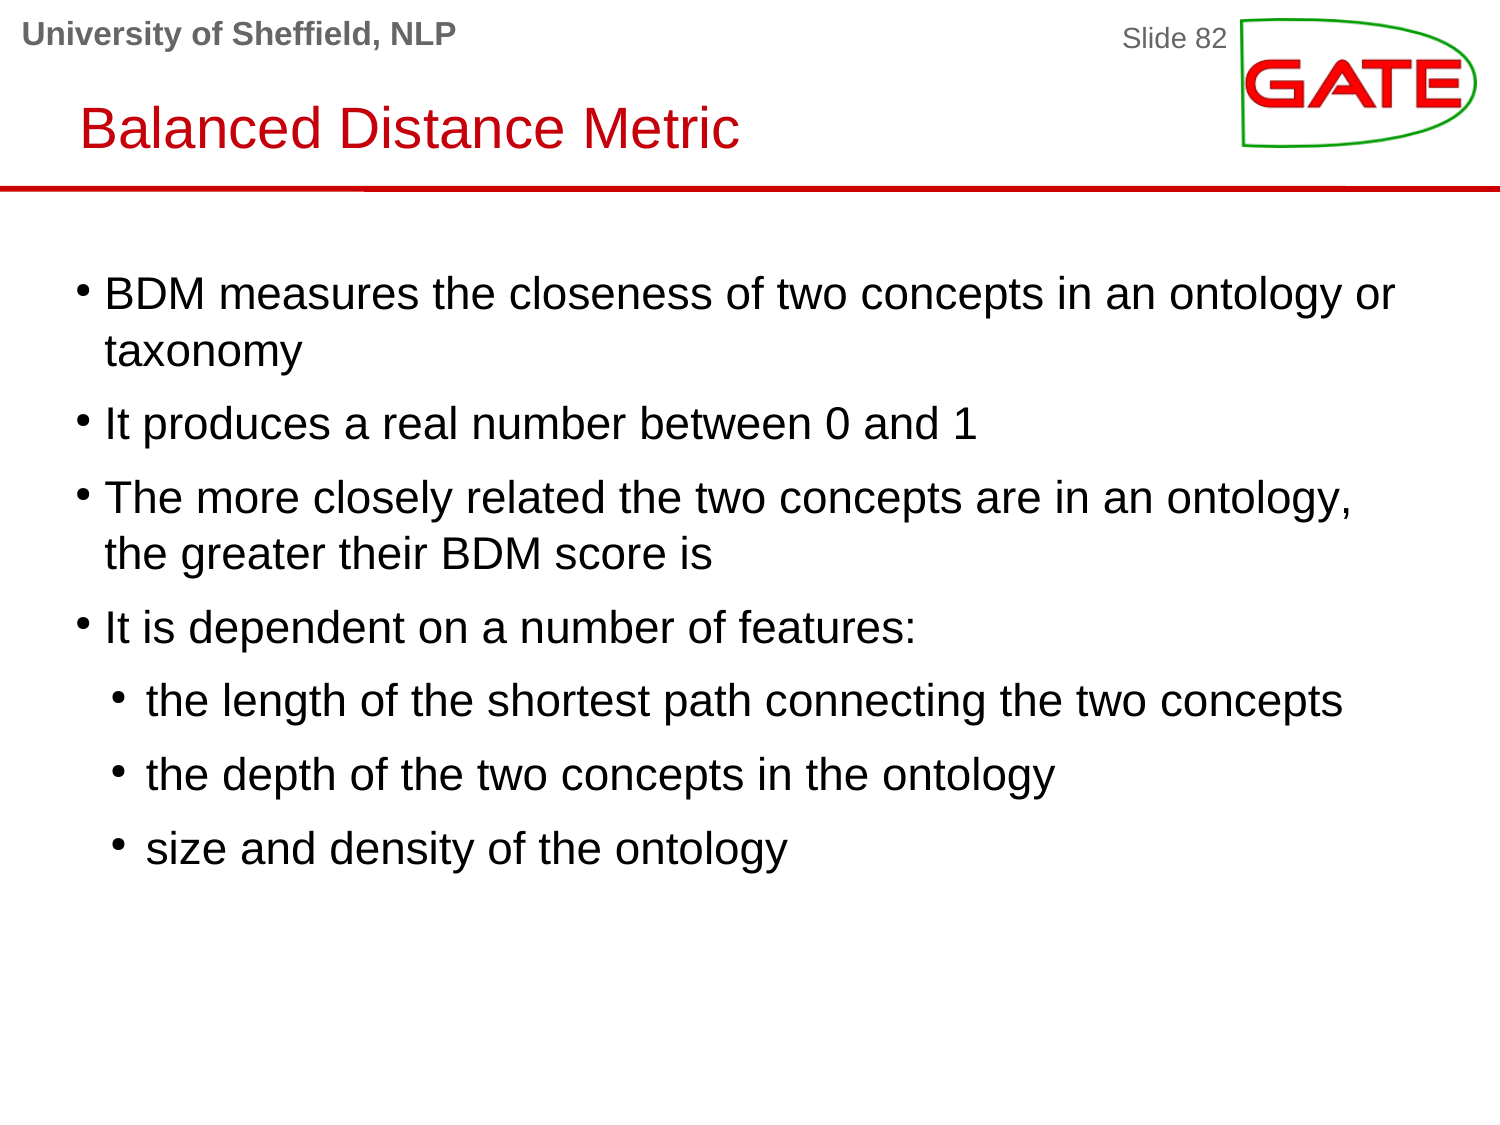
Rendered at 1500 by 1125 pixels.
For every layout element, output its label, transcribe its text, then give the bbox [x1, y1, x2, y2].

title Balanced Distance Metric [79, 62, 1149, 197]
list BDM measures the closeness of two concepts in an ontology or taxonomy It produces a real number between 0 and 1 The more closely related the two concepts are in an ontology, the greater their BDM score is It is dependent on a number of features: the length of the shortest path connecting the two concepts the depth of the two concepts in the ontology size and density of the ontology [74, 263, 1425, 1007]
picture [1240, 18, 1477, 148]
